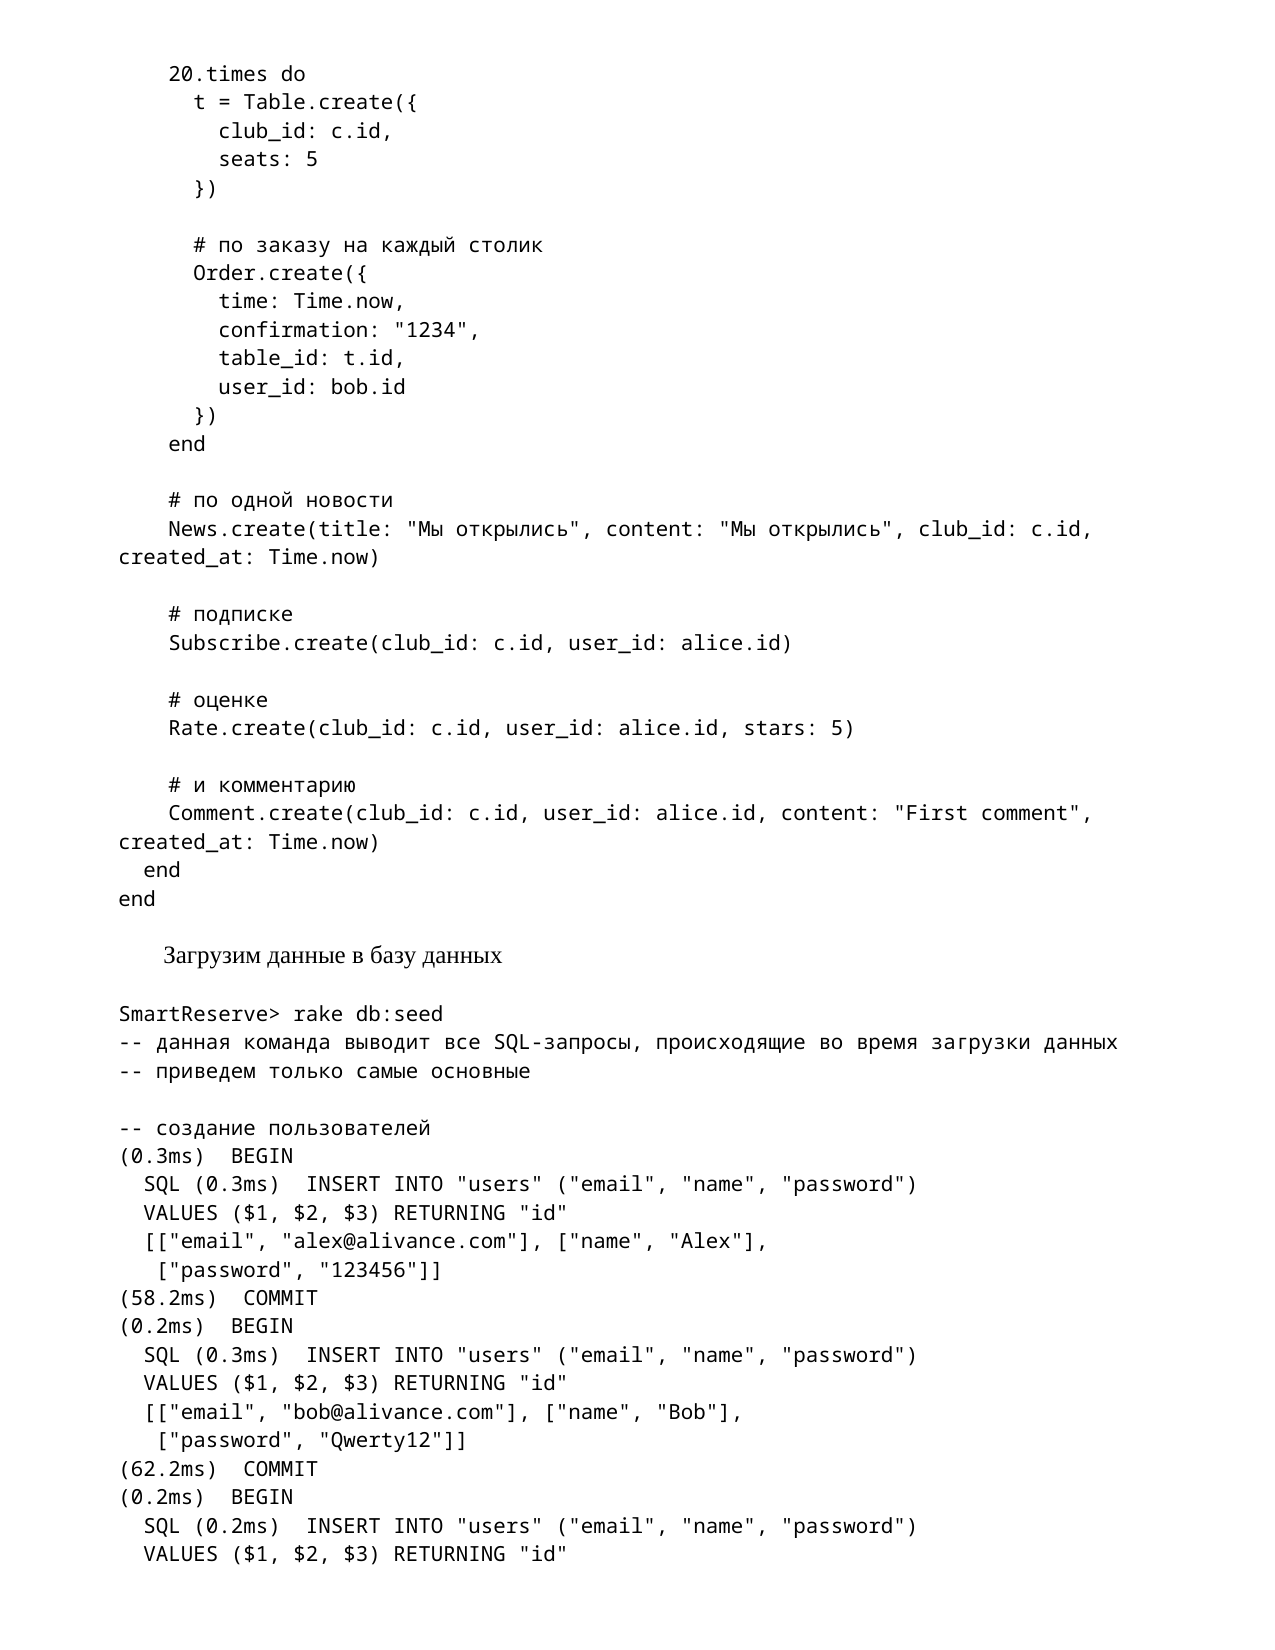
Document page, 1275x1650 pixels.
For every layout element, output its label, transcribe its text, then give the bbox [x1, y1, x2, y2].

text Subscribe.create(club_id: c.id, user_id: alice.id) [118, 628, 1216, 656]
text VALUES ($1, $2, $3) RETURNING "id" [118, 1198, 1216, 1226]
text # подписке [118, 599, 1216, 628]
text (0.2ms) BEGIN [118, 1312, 1216, 1340]
text SQL (0.3ms) INSERT INTO "users" ("email", "name", "password") [118, 1340, 1216, 1368]
text time: Time.now, [118, 287, 1216, 315]
text ["password", "123456"]] [118, 1255, 1216, 1283]
text [["email", "bob@alivance.com"], ["name", "Bob"], [118, 1397, 1216, 1425]
text seats: 5 [118, 144, 1216, 173]
text }) [118, 173, 1216, 201]
text user_id: bob.id [118, 372, 1216, 400]
text # по заказу на каждый столик [118, 230, 1216, 258]
text # оценке [118, 685, 1216, 713]
text SmartReserve> rake db:seed [118, 999, 1216, 1027]
text t = Table.create({ [118, 87, 1216, 116]
text -- создание пользователей [118, 1113, 1216, 1141]
text club_id: c.id, [118, 116, 1216, 144]
text Comment.create(club_id: c.id, user_id: alice.id, content: "First comment", created_at: Time.now) [118, 798, 1216, 855]
text # по одной новости [118, 486, 1216, 514]
text News.create(title: "Мы открылись", content: "Мы открылись", club_id: c.id, created_at: Time.now) [118, 514, 1216, 571]
text -- приведем только самые основные [118, 1056, 1216, 1084]
text (62.2ms) COMMIT [118, 1454, 1216, 1482]
text end [118, 429, 1216, 457]
text end [118, 884, 1216, 912]
text 20.times do [118, 59, 1216, 87]
text ["password", "Qwerty12"]] [118, 1425, 1216, 1454]
text # и комментарию [118, 770, 1216, 798]
text SQL (0.3ms) INSERT INTO "users" ("email", "name", "password") [118, 1169, 1216, 1198]
text (0.3ms) BEGIN [118, 1141, 1216, 1169]
text VALUES ($1, $2, $3) RETURNING "id" [118, 1539, 1216, 1568]
text [["email", "alex@alivance.com"], ["name", "Alex"], [118, 1226, 1216, 1255]
text confirmation: "1234", [118, 315, 1216, 343]
text table_id: t.id, [118, 343, 1216, 372]
text SQL (0.2ms) INSERT INTO "users" ("email", "name", "password") [118, 1511, 1216, 1539]
text Rate.create(club_id: c.id, user_id: alice.id, stars: 5) [118, 713, 1216, 742]
text end [118, 855, 1216, 884]
text (0.2ms) BEGIN [118, 1482, 1216, 1511]
text }) [118, 400, 1216, 429]
text -- данная команда выводит все SQL-запросы, происходящие во время загрузки данных [118, 1027, 1216, 1056]
text Загрузим данные в базу данных [118, 941, 1216, 969]
text Order.create({ [118, 258, 1216, 287]
text VALUES ($1, $2, $3) RETURNING "id" [118, 1368, 1216, 1397]
text (58.2ms) COMMIT [118, 1283, 1216, 1312]
